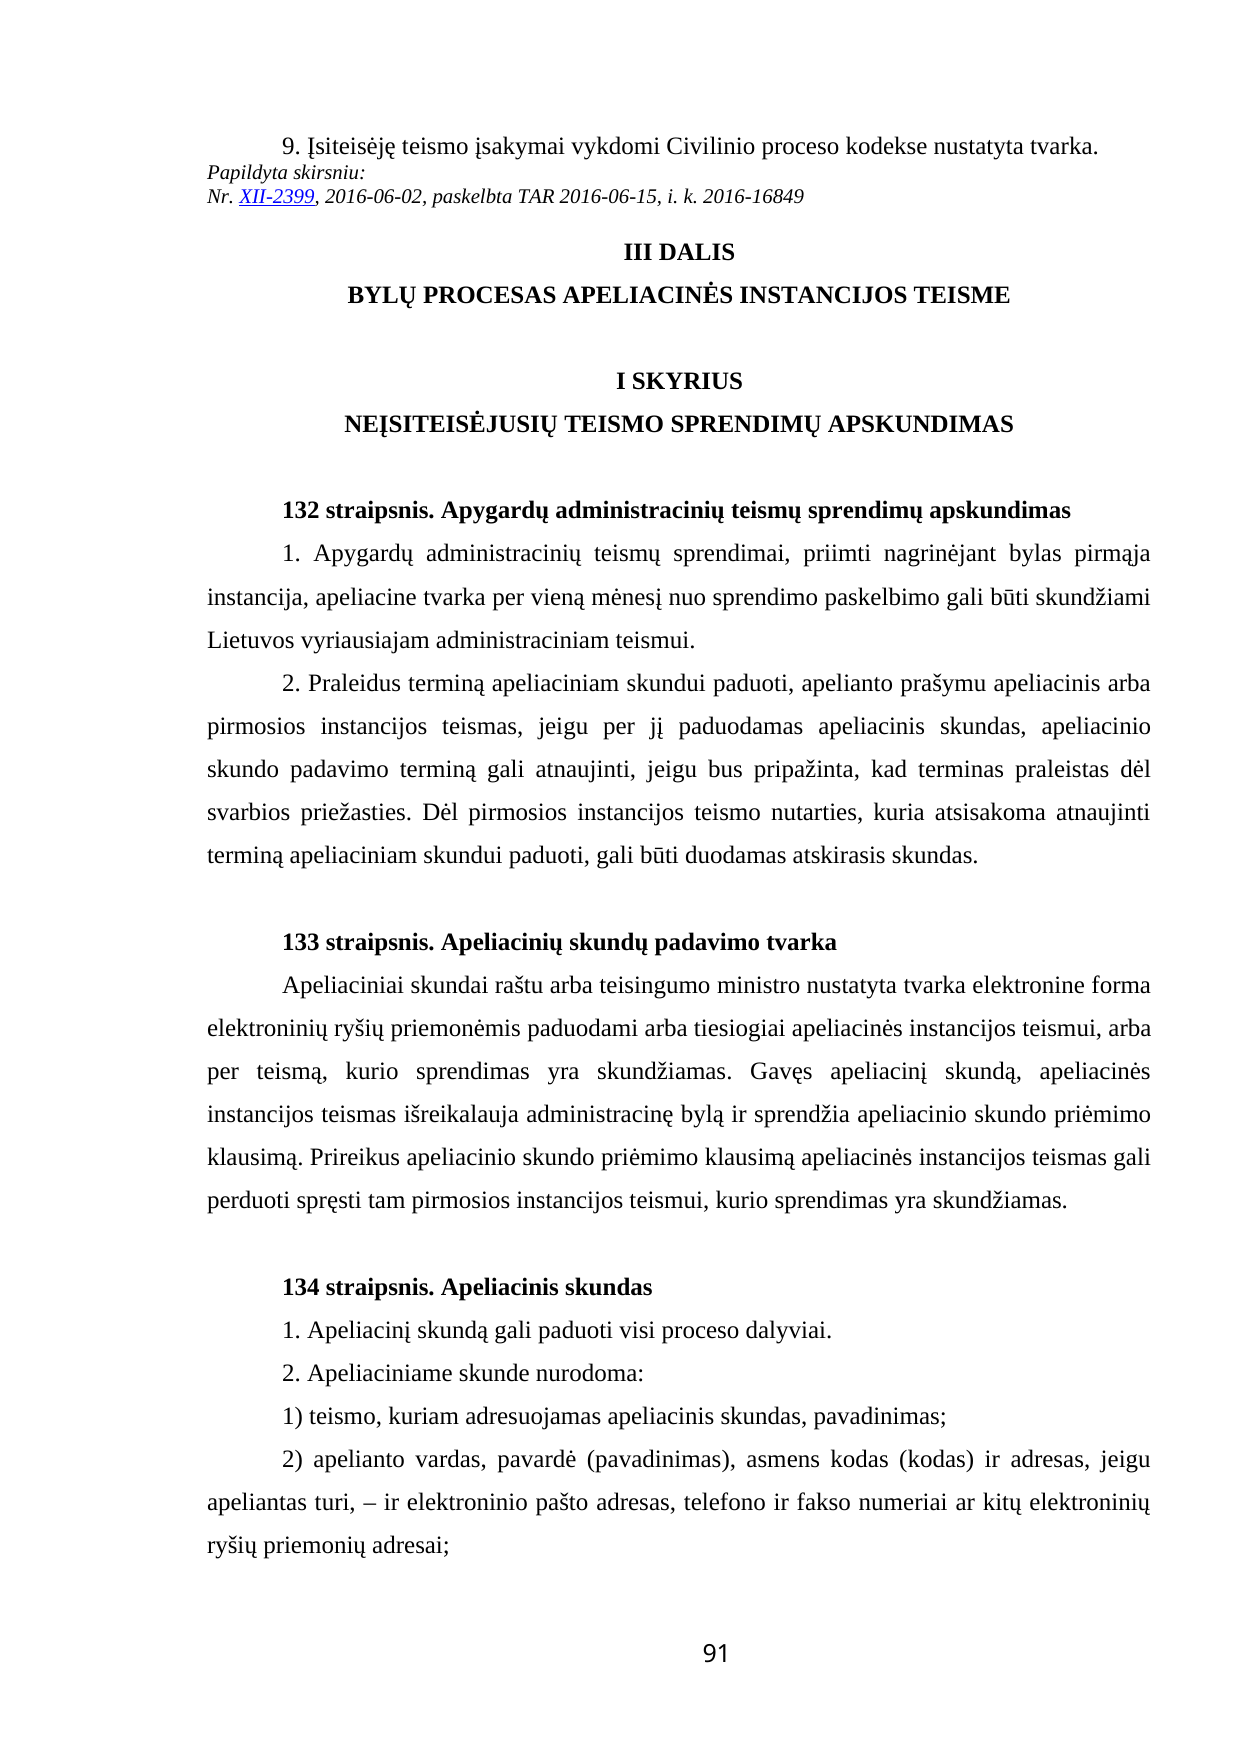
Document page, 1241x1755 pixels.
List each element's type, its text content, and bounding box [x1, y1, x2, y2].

text 2. Praleidus terminą apeliaciniam skundui paduoti, apelianto prašymu apeliacinis arba pirmosios instancijos teismas, jeigu per jį paduodamas apeliacinis skundas, apeliacinio skundo padavimo terminą gali atnaujinti, jeigu bus pripažinta, kad terminas praleistas dėl svarbios priežasties. Dėl pirmosios instancijos teismo nutarties, kuria atsisakoma atnaujinti terminą apeliaciniam skundui paduoti, gali būti duodamas atskirasis skundas. [207, 668, 1152, 869]
text 1) teismo, kuriam adresuojamas apeliacinis skundas, pavadinimas; [207, 1401, 1152, 1430]
text I SKYRIUS [207, 366, 1152, 395]
text 132 straipsnis. Apygardų administracinių teismų sprendimų apskundimas [207, 495, 1152, 524]
text Papildyta skirsniu: [207, 160, 1152, 184]
text 2. Apeliaciniame skunde nurodoma: [207, 1358, 1152, 1387]
text 2) apelianto vardas, pavardė (pavadinimas), asmens kodas (kodas) ir adresas, jeigu apeliantas turi, – ir elektroninio pašto adresas, telefono ir fakso numeriai ar kitų elektroninių ryšių priemonių adresai; [207, 1444, 1152, 1559]
text III DALIS [207, 237, 1152, 265]
text 134 straipsnis. Apeliacinis skundas [207, 1272, 1152, 1300]
text 1. Apeliacinį skundą gali paduoti visi proceso dalyviai. [207, 1315, 1152, 1343]
text 133 straipsnis. Apeliacinių skundų padavimo tvarka [207, 927, 1152, 955]
text BYLŲ PROCESAS APELIACINĖS INSTANCIJOS TEISME [207, 280, 1152, 308]
text Apeliaciniai skundai raštu arba teisingumo ministro nustatyta tvarka elektronine forma elektroninių ryšių priemonėmis paduodami arba tiesiogiai apeliacinės instancijos teismui, arba per teismą, kurio sprendimas yra skundžiamas. Gavęs apeliacinį skundą, apeliacinės instancijos teismas išreikalauja administracinę bylą ir sprendžia apeliacinio skundo priėmimo klausimą. Prireikus apeliacinio skundo priėmimo klausimą apeliacinės instancijos teismas gali perduoti spręsti tam pirmosios instancijos teismui, kurio sprendimas yra skundžiamas. [207, 970, 1152, 1214]
text Nr. XII-2399, 2016-06-02, paskelbta TAR 2016-06-15, i. k. 2016-16849 [207, 184, 1152, 208]
text 1. Apygardų administracinių teismų sprendimai, priimti nagrinėjant bylas pirmąja instancija, apeliacine tvarka per vieną mėnesį nuo sprendimo paskelbimo gali būti skundžiami Lietuvos vyriausiajam administraciniam teismui. [207, 538, 1152, 653]
text NEĮSITEISĖJUSIŲ TEISMO SPRENDIMŲ APSKUNDIMAS [207, 409, 1152, 438]
text 9. Įsiteisėję teismo įsakymai vykdomi Civilinio proceso kodekse nustatyta tvarka. [207, 118, 1152, 160]
